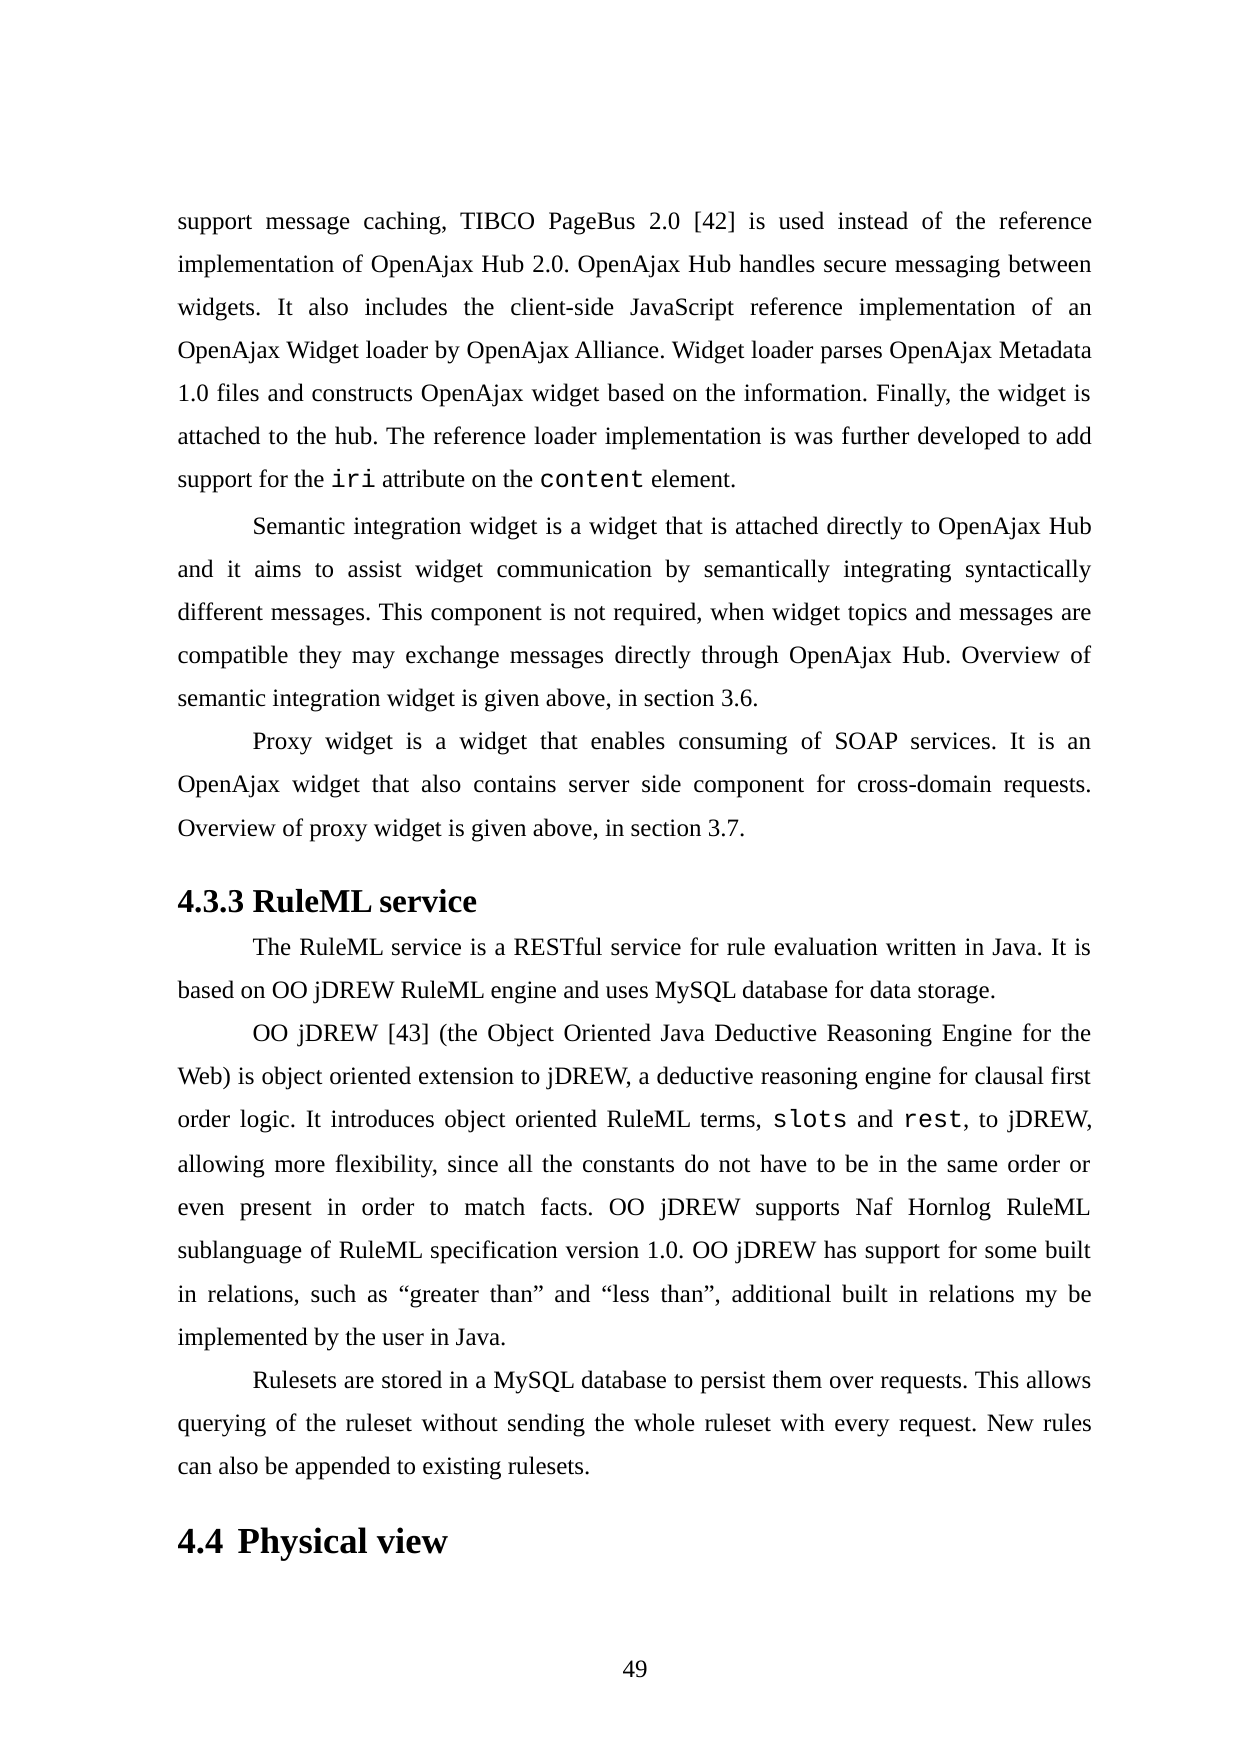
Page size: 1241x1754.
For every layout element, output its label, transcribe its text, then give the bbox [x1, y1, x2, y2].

text support message caching, TIBCO PageBus 2.0 [42] is used instead of the reference implementation of OpenAjax Hub 2.0. OpenAjax Hub handles secure messaging between widgets. It also includes the client-side JavaScript reference implementation of an OpenAjax Widget loader by OpenAjax Alliance. Widget loader parses OpenAjax Metadata 1.0 files and constructs OpenAjax widget based on the information. Finally, the widget is attached to the hub. The reference loader implementation is was further developed to add support for the iri attribute on the content element. [177, 206, 1093, 495]
text OO jDREW [43] (the Object Oriented Java Deductive Reasoning Engine for the Web) is object oriented extension to jDREW, a deductive reasoning engine for clausal first order logic. It introduces object oriented RuleML terms, slots and rest, to jDREW, allowing more flexibility, since all the constants do not have to be in the same order or even present in order to match facts. OO jDREW supports Naf Hornlog RuleML sublanguage of RuleML specification version 1.0. OO jDREW has support for some built in relations, such as “greater than” and “less than”, additional built in relations my be implemented by the user in Java. [177, 1018, 1093, 1351]
subtitle Physical view [177, 1519, 1093, 1561]
text The RuleML service is a RESTful service for rule evaluation written in Java. It is based on OO jDREW RuleML engine and uses MySQL database for data storage. [177, 932, 1093, 1003]
text Rulesets are stored in a MySQL database to persist them over requests. This allows querying of the ruleset without sending the whole ruleset with every request. New rules can also be appended to existing rulesets. [177, 1365, 1093, 1480]
text Semantic integration widget is a widget that is attached directly to OpenAjax Hub and it aims to assist widget communication by semantically integrating syntactically different messages. This component is not required, when widget topics and messages are compatible they may exchange messages directly through OpenAjax Hub. Overview of semantic integration widget is given above, in section 3.6. [177, 511, 1093, 712]
text Proxy widget is a widget that enables consuming of SOAP services. It is an OpenAjax widget that also contains server side component for cross-domain requests. Overview of proxy widget is given above, in section 3.7. [177, 726, 1093, 841]
subtitle RuleML service [177, 881, 1093, 919]
